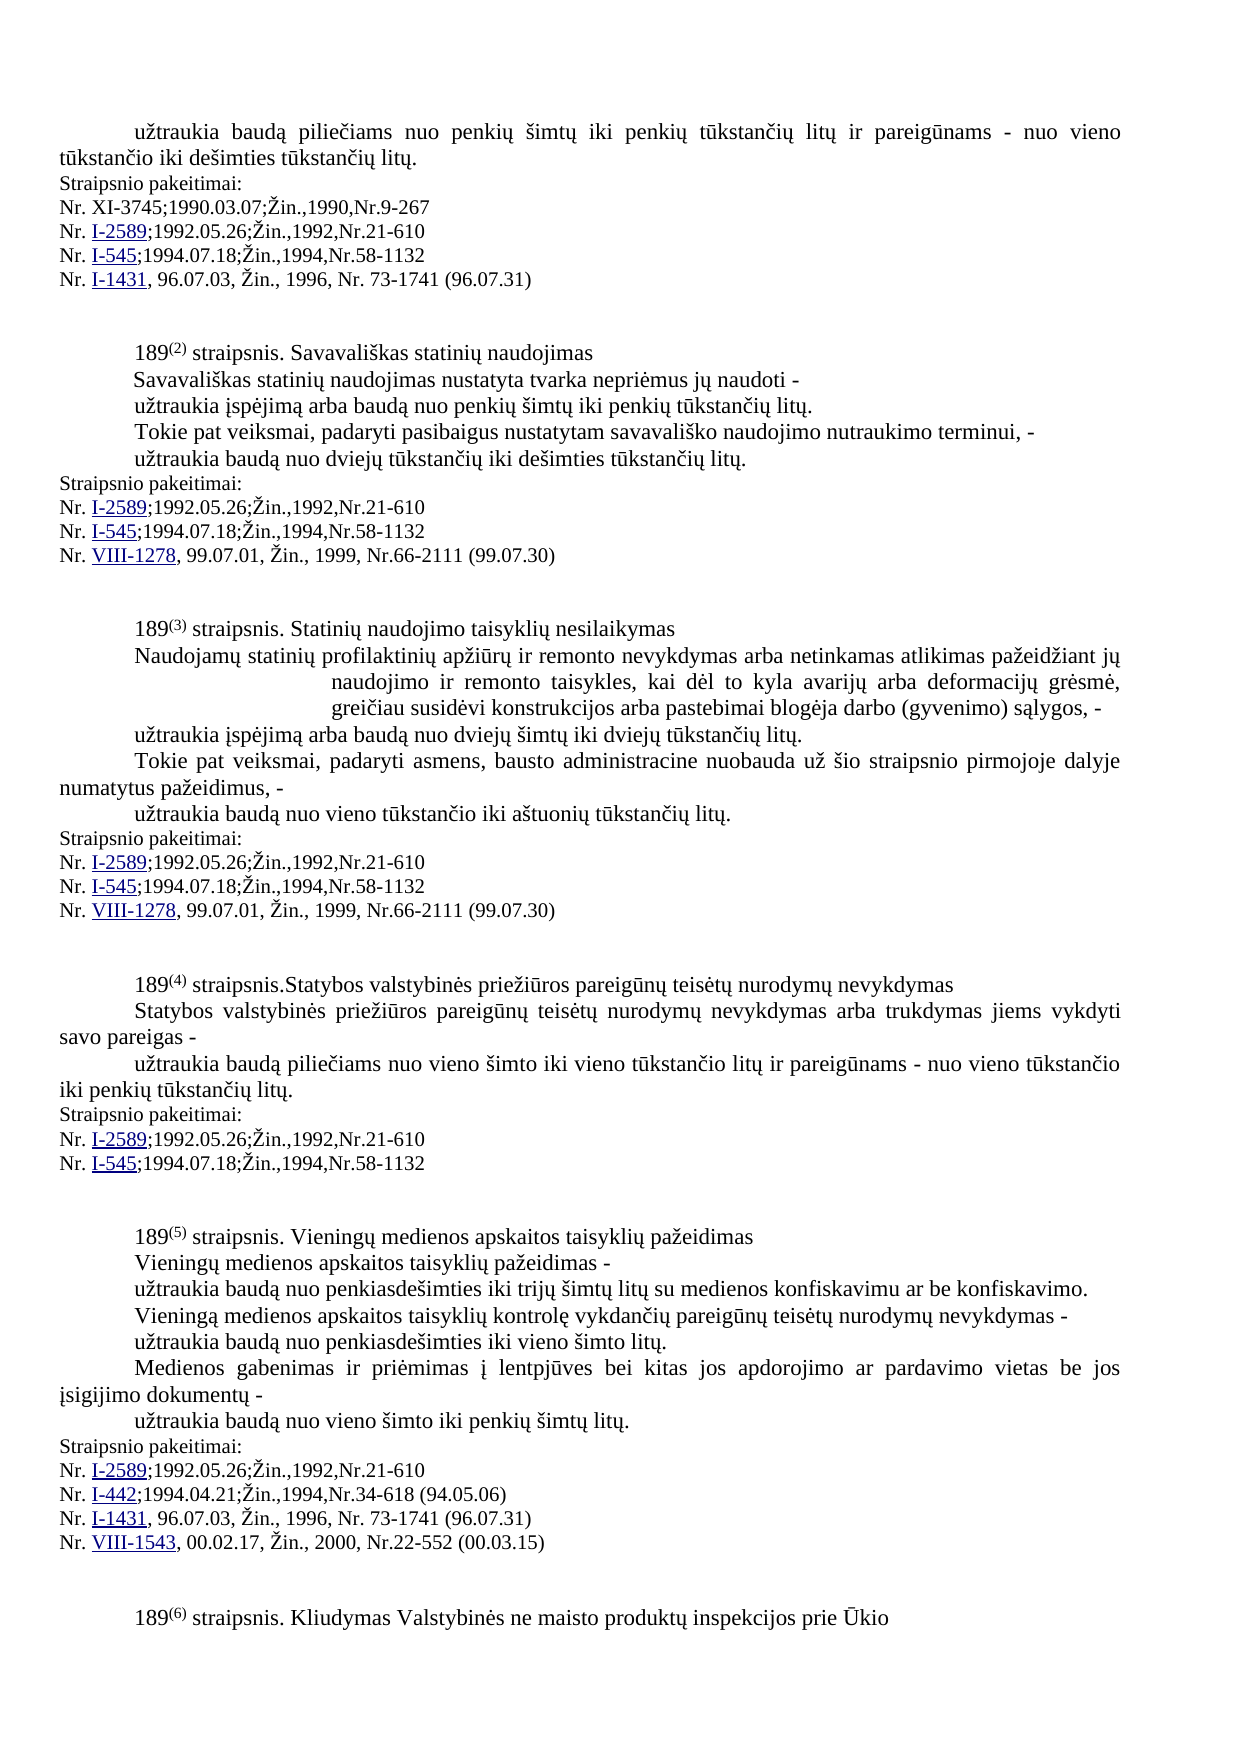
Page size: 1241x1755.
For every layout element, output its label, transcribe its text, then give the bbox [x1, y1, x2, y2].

text užtraukia baudą nuo vieno tūkstančio iki aštuonių tūkstančių litų. [59, 800, 1122, 826]
text Straipsnio pakeitimai: [59, 826, 1122, 850]
text 189(3) straipsnis. Statinių naudojimo taisyklių nesilaikymas [59, 615, 1122, 642]
text 189(4) straipsnis.Statybos valstybinės priežiūros pareigūnų teisėtų nurodymų nevykdymas [59, 971, 1122, 997]
text užtraukia baudą nuo dviejų tūkstančių iki dešimties tūkstančių litų. [59, 445, 1122, 471]
text 189(6) straipsnis. Kliudymas Valstybinės ne maisto produktų inspekcijos prie Ūkio [134, 1604, 1122, 1631]
text Nr. VIII-1278, 99.07.01, Žin., 1999, Nr.66-2111 (99.07.30) [59, 898, 1122, 922]
text Medienos gabenimas ir priėmimas į lentpjūves bei kitas jos apdorojimo ar pardavimo vietas be jos įsigijimo dokumentų - [59, 1354, 1122, 1407]
text Nr. I-545;1994.07.18;Žin.,1994,Nr.58-1132 [59, 1151, 1122, 1174]
text Straipsnio pakeitimai: [59, 471, 1122, 495]
text Nr. I-545;1994.07.18;Žin.,1994,Nr.58-1132 [59, 519, 1122, 543]
text Nr. I-1431, 96.07.03, Žin., 1996, Nr. 73-1741 (96.07.31) [59, 1506, 1122, 1530]
text Savavališkas statinių naudojimas nustatyta tvarka nepriėmus jų naudoti - [59, 366, 1122, 392]
text Nr. I-2589;1992.05.26;Žin.,1992,Nr.21-610 [59, 850, 1122, 874]
text Nr. I-2589;1992.05.26;Žin.,1992,Nr.21-610 [59, 219, 1122, 243]
text Straipsnio pakeitimai: [59, 171, 1122, 195]
text Nr. XI-3745;1990.03.07;Žin.,1990,Nr.9-267 [59, 195, 1122, 219]
text Tokie pat veiksmai, padaryti asmens, bausto administracine nuobauda už šio straipsnio pirmojoje dalyje numatytus pažeidimus, - [59, 747, 1122, 800]
text Nr. I-2589;1992.05.26;Žin.,1992,Nr.21-610 [59, 495, 1122, 519]
text Nr. I-2589;1992.05.26;Žin.,1992,Nr.21-610 [59, 1458, 1122, 1482]
text Vieningų medienos apskaitos taisyklių pažeidimas - [59, 1249, 1122, 1275]
text Nr. I-545;1994.07.18;Žin.,1994,Nr.58-1132 [59, 243, 1122, 267]
text užtraukia įspėjimą arba baudą nuo penkių šimtų iki penkių tūkstančių litų. [59, 392, 1122, 418]
text užtraukia įspėjimą arba baudą nuo dviejų šimtų iki dviejų tūkstančių litų. [59, 721, 1122, 747]
text Naudojamų statinių profilaktinių apžiūrų ir remonto nevykdymas arba netinkamas atlikimas pažeidžiant jų naudojimo ir remonto taisykles, kai dėl to kyla avarijų arba deformacijų grėsmė, greičiau susidėvi konstrukcijos arba pastebimai blogėja darbo (gyvenimo) sąlygos, - [134, 642, 1122, 721]
text užtraukia baudą piliečiams nuo penkių šimtų iki penkių tūkstančių litų ir pareigūnams - nuo vieno tūkstančio iki dešimties tūkstančių litų. [59, 118, 1122, 171]
text užtraukia baudą piliečiams nuo vieno šimto iki vieno tūkstančio litų ir pareigūnams - nuo vieno tūkstančio iki penkių tūkstančių litų. [59, 1050, 1122, 1102]
text 189(2) straipsnis. Savavališkas statinių naudojimas [59, 339, 1122, 366]
text Statybos valstybinės priežiūros pareigūnų teisėtų nurodymų nevykdymas arba trukdymas jiems vykdyti savo pareigas - [59, 997, 1122, 1050]
text Nr. VIII-1543, 00.02.17, Žin., 2000, Nr.22-552 (00.03.15) [59, 1530, 1122, 1554]
text Nr. VIII-1278, 99.07.01, Žin., 1999, Nr.66-2111 (99.07.30) [59, 543, 1122, 567]
text Straipsnio pakeitimai: [59, 1433, 1122, 1458]
text Vieningą medienos apskaitos taisyklių kontrolę vykdančių pareigūnų teisėtų nurodymų nevykdymas - [59, 1302, 1122, 1328]
text Nr. I-2589;1992.05.26;Žin.,1992,Nr.21-610 [59, 1126, 1122, 1151]
text 189(5) straipsnis. Vieningų medienos apskaitos taisyklių pažeidimas [59, 1223, 1122, 1249]
text užtraukia baudą nuo penkiasdešimties iki trijų šimtų litų su medienos konfiskavimu ar be konfiskavimo. [59, 1275, 1122, 1302]
text Nr. I-442;1994.04.21;Žin.,1994,Nr.34-618 (94.05.06) [59, 1482, 1122, 1506]
text užtraukia baudą nuo penkiasdešimties iki vieno šimto litų. [59, 1328, 1122, 1354]
text Nr. I-545;1994.07.18;Žin.,1994,Nr.58-1132 [59, 874, 1122, 898]
text Straipsnio pakeitimai: [59, 1102, 1122, 1126]
text Tokie pat veiksmai, padaryti pasibaigus nustatytam savavališko naudojimo nutraukimo terminui, - [59, 418, 1122, 445]
text Nr. I-1431, 96.07.03, Žin., 1996, Nr. 73-1741 (96.07.31) [59, 267, 1122, 291]
text užtraukia baudą nuo vieno šimto iki penkių šimtų litų. [59, 1407, 1122, 1433]
